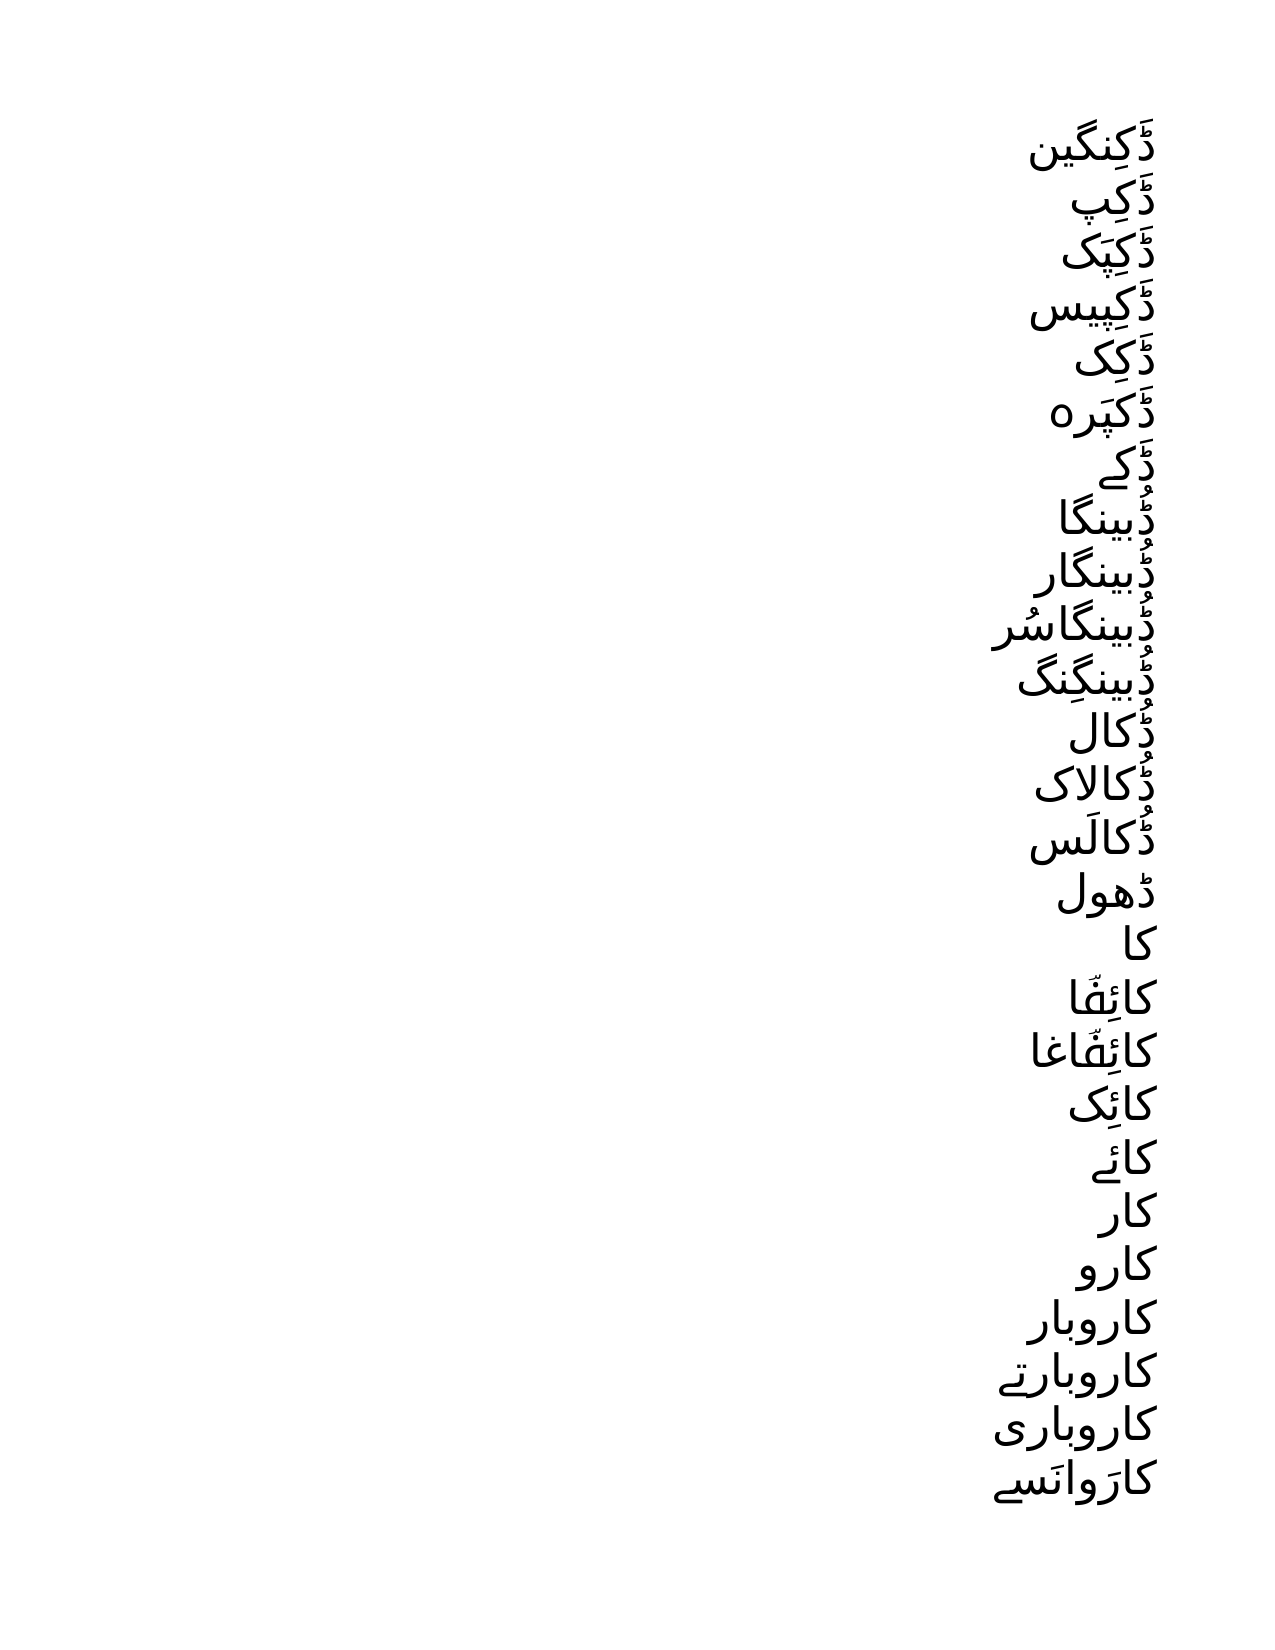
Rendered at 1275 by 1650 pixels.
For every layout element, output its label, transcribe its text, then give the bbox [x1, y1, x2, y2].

text کائِک [118, 1078, 1157, 1131]
text کائے [118, 1131, 1157, 1185]
text ڈُکال [118, 705, 1157, 758]
text کارو [118, 1238, 1157, 1291]
text کار [118, 1185, 1157, 1238]
text ڈَکِپَک [118, 225, 1157, 278]
text کائِفؔا [118, 971, 1157, 1025]
text ڈُبینگار [118, 545, 1157, 598]
text ڈھول [118, 865, 1157, 918]
text ڈَکپَرہ [118, 385, 1157, 438]
text کاروبارتے [118, 1345, 1157, 1398]
text کاروباری [118, 1398, 1157, 1451]
text کا [118, 918, 1157, 971]
text ڈُبینگاسُر [118, 598, 1157, 651]
text ڈَکِپ [118, 171, 1157, 225]
text ڈُکالَس [118, 811, 1157, 865]
text کارَوانَسے [118, 1451, 1157, 1505]
text ڈَکِپیس [118, 278, 1157, 331]
text ڈَکِک [118, 331, 1157, 385]
text ڈُبینگا [118, 491, 1157, 545]
text ڈَکے [118, 438, 1157, 491]
text کاروبار [118, 1291, 1157, 1345]
text ڈُبینگِنگ [118, 651, 1157, 705]
text ڈَکِنگین [118, 118, 1157, 171]
text ڈُکالاک [118, 758, 1157, 811]
text کائِفؔاغا [118, 1025, 1157, 1078]
